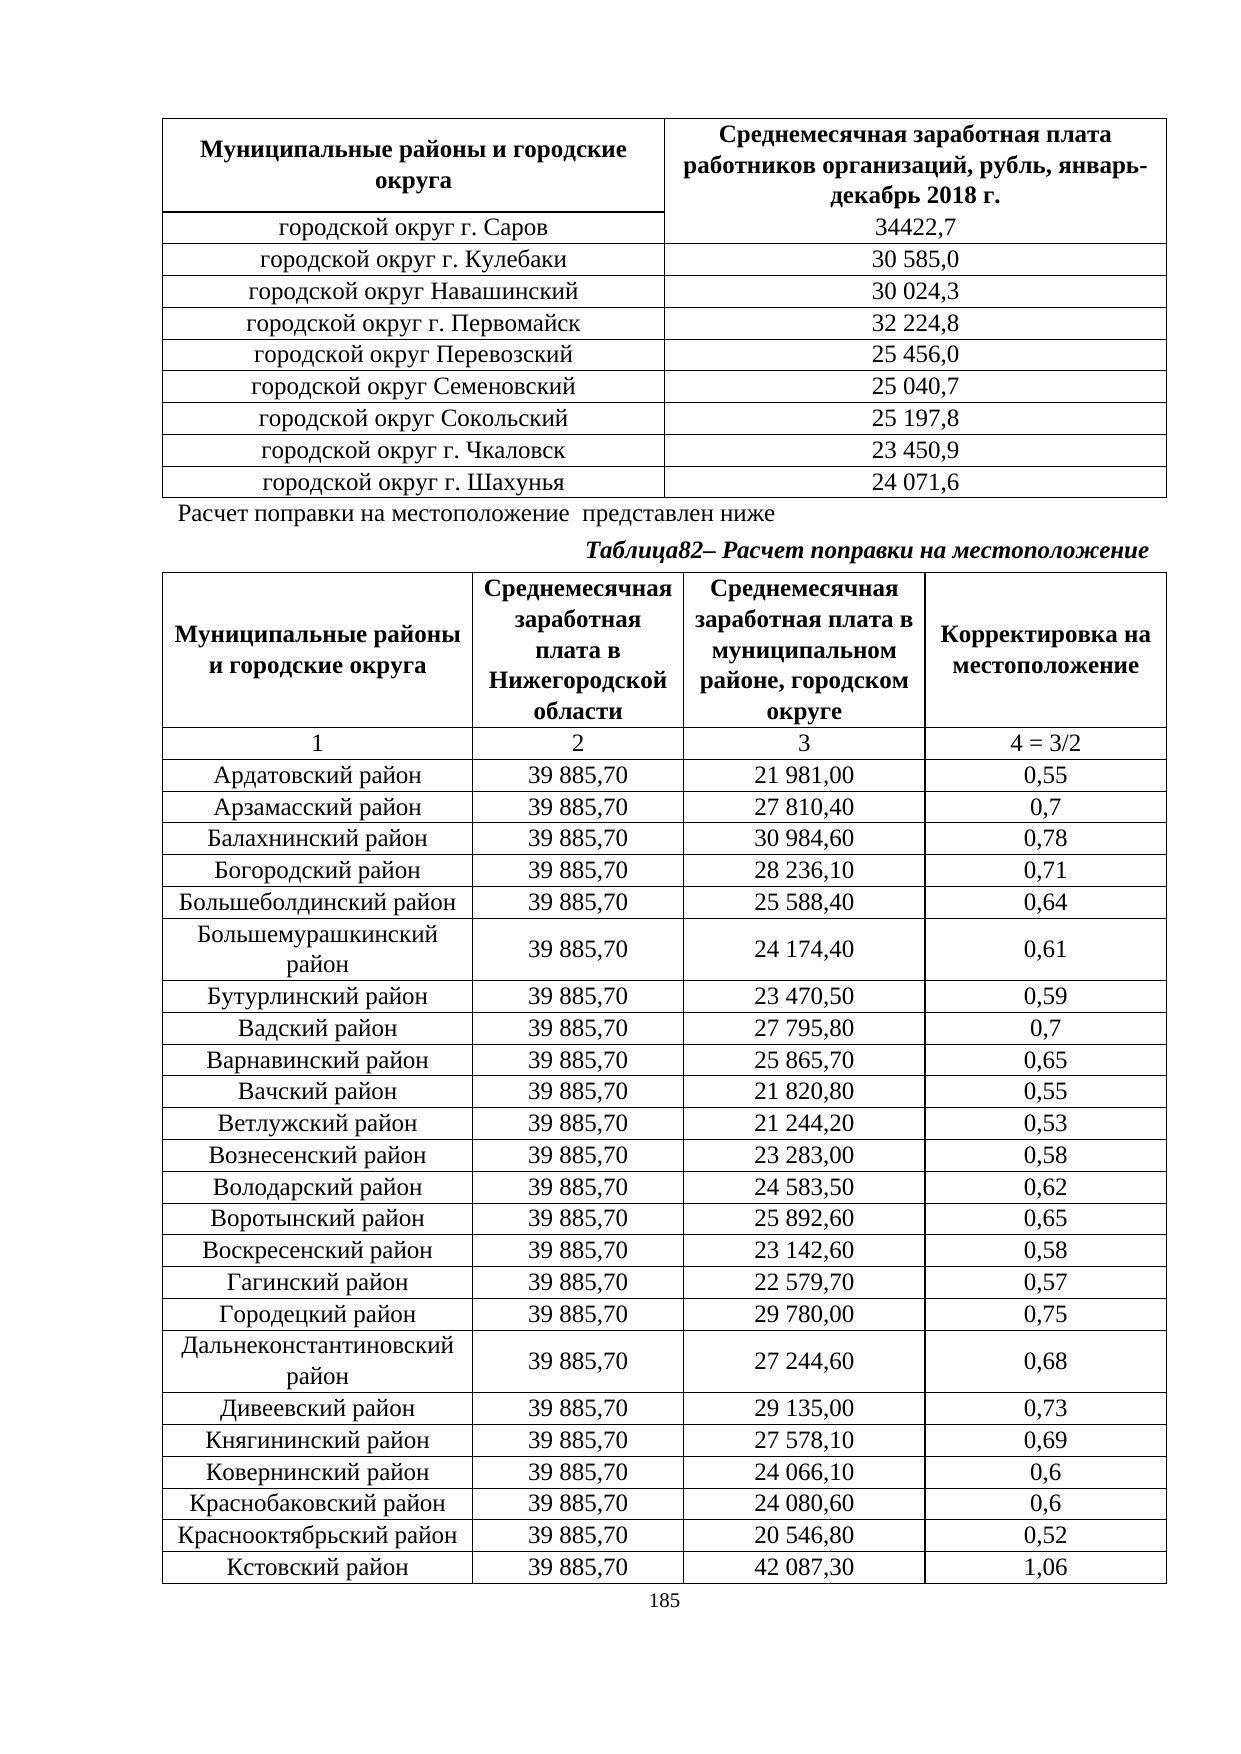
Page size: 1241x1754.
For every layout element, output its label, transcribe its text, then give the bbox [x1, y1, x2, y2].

table_cell 27 795,80 [684, 1013, 924, 1044]
table_cell 25 588,40 [684, 887, 924, 918]
table_cell Гагинский район [163, 1267, 472, 1298]
table_cell городской округ г. Кулебаки [163, 244, 664, 275]
table_cell 39 885,70 [473, 1204, 683, 1234]
table_cell Кстовский район [163, 1552, 472, 1583]
table_cell 3 [684, 728, 924, 759]
table_cell 39 885,70 [473, 1552, 683, 1583]
table_cell 39 885,70 [473, 1045, 683, 1075]
table_cell 24 071,6 [665, 467, 1166, 497]
table_cell 39 885,70 [473, 919, 683, 980]
table_cell 20 546,80 [684, 1520, 924, 1551]
table_cell Воротынский район [163, 1204, 472, 1234]
table_cell 21 981,00 [684, 760, 924, 791]
table_cell 0,73 [926, 1393, 1166, 1424]
table_cell 21 244,20 [684, 1108, 924, 1139]
table_cell 0,55 [926, 760, 1166, 791]
table_cell Большемурашкинский район [163, 919, 472, 980]
table_cell 1,06 [926, 1552, 1166, 1583]
table_cell Ковернинский район [163, 1457, 472, 1487]
table_cell 0,69 [926, 1425, 1166, 1456]
table_cell 0,61 [926, 919, 1166, 980]
table_header Среднемесячная заработная плата работников организаций, рубль, январь-декабрь 2018 г. [665, 119, 1166, 211]
table_cell 27 244,60 [684, 1331, 924, 1392]
table_cell городской округ г. Первомайск [163, 308, 664, 338]
table_cell 25 865,70 [684, 1045, 924, 1075]
table_cell 39 885,70 [473, 823, 683, 854]
table_cell 25 197,8 [665, 403, 1166, 434]
table_cell городской округ Перевозский [163, 340, 664, 370]
table_cell 0,53 [926, 1108, 1166, 1139]
table_cell 23 470,50 [684, 981, 924, 1012]
table_cell 24 066,10 [684, 1457, 924, 1487]
table_cell Володарский район [163, 1172, 472, 1202]
table_cell Дивеевский район [163, 1393, 472, 1424]
table_cell Краснооктябрьский район [163, 1520, 472, 1551]
table_cell 29 780,00 [684, 1299, 924, 1329]
table_cell 27 810,40 [684, 792, 924, 822]
table_cell 25 040,7 [665, 371, 1166, 402]
table_cell 24 080,60 [684, 1489, 924, 1519]
table_cell городской округ г. Шахунья [163, 467, 664, 497]
table_cell 39 885,70 [473, 760, 683, 791]
table_cell 39 885,70 [473, 1489, 683, 1519]
table_cell 39 885,70 [473, 1457, 683, 1487]
table_cell 39 885,70 [473, 1076, 683, 1107]
table_cell 23 142,60 [684, 1235, 924, 1266]
table_cell Дальнеконстантиновский район [163, 1331, 472, 1392]
table_cell 0,68 [926, 1331, 1166, 1392]
table_cell городской округ Навашинский [163, 276, 664, 307]
table_cell Бутурлинский район [163, 981, 472, 1012]
table_cell Воскресенский район [163, 1235, 472, 1266]
table_cell 24 174,40 [684, 919, 924, 980]
table_cell Городецкий район [163, 1299, 472, 1329]
table_cell 39 885,70 [473, 1393, 683, 1424]
table_cell 30 984,60 [684, 823, 924, 854]
table_cell 0,58 [926, 1235, 1166, 1266]
table_cell Варнавинский район [163, 1045, 472, 1075]
table_cell Вачский район [163, 1076, 472, 1107]
table_cell 25 892,60 [684, 1204, 924, 1234]
table_cell Ветлужский район [163, 1108, 472, 1139]
table_header Среднемесячная заработная плата в Нижегородской области [473, 573, 683, 727]
table_cell Арзамасский район [163, 792, 472, 822]
table_cell Богородский район [163, 855, 472, 886]
table_cell 0,59 [926, 981, 1166, 1012]
table_cell 0,7 [926, 1013, 1166, 1044]
table_cell 0,62 [926, 1172, 1166, 1202]
table_cell Краснобаковский район [163, 1489, 472, 1519]
table_cell 39 885,70 [473, 887, 683, 918]
table_header Среднемесячная заработная плата в муниципальном районе, городском округе [684, 573, 924, 727]
table_cell 4 = 3/2 [926, 728, 1166, 759]
table_cell 0,55 [926, 1076, 1166, 1107]
table_cell 2 [473, 728, 683, 759]
table_cell 23 450,9 [665, 435, 1166, 466]
table_cell 24 583,50 [684, 1172, 924, 1202]
table_cell Княгининский район [163, 1425, 472, 1456]
table_cell 30 585,0 [665, 244, 1166, 275]
table_cell городской округ г. Саров [163, 213, 664, 243]
table_cell городской округ Семеновский [163, 371, 664, 402]
table_cell 28 236,10 [684, 855, 924, 886]
table_cell 39 885,70 [473, 1235, 683, 1266]
table_cell 39 885,70 [473, 1299, 683, 1329]
table_header Муниципальные районы и городские округа [163, 573, 472, 727]
table_cell городской округ г. Чкаловск [163, 435, 664, 466]
table_cell 0,6 [926, 1489, 1166, 1519]
table_cell 0,58 [926, 1140, 1166, 1171]
table_cell 39 885,70 [473, 1013, 683, 1044]
table_cell 34422,7 [665, 211, 1166, 243]
table_cell Балахнинский район [163, 823, 472, 854]
table_cell Вадский район [163, 1013, 472, 1044]
table_cell 39 885,70 [473, 1172, 683, 1202]
table_cell 0,75 [926, 1299, 1166, 1329]
table_cell 0,78 [926, 823, 1166, 854]
text Расчет поправки на местоположение представлен ниже [177, 498, 1152, 527]
table_cell 39 885,70 [473, 1331, 683, 1392]
table_cell 0,57 [926, 1267, 1166, 1298]
table_cell Большеболдинский район [163, 887, 472, 918]
table_cell 25 456,0 [665, 340, 1166, 370]
text Таблица82– Расчет поправки на местоположение [177, 535, 1152, 564]
table_header Корректировка на местоположение [926, 573, 1166, 727]
table_cell 0,65 [926, 1204, 1166, 1234]
table_cell 30 024,3 [665, 276, 1166, 307]
table_cell 39 885,70 [473, 1140, 683, 1171]
table_cell 21 820,80 [684, 1076, 924, 1107]
table_cell 22 579,70 [684, 1267, 924, 1298]
table_cell 39 885,70 [473, 981, 683, 1012]
table_cell 1 [163, 728, 472, 759]
table_cell Ардатовский район [163, 760, 472, 791]
table_cell 39 885,70 [473, 1425, 683, 1456]
table_cell 27 578,10 [684, 1425, 924, 1456]
table_cell 23 283,00 [684, 1140, 924, 1171]
table_cell городской округ Сокольский [163, 403, 664, 434]
table_cell 39 885,70 [473, 792, 683, 822]
table_cell 0,6 [926, 1457, 1166, 1487]
table_cell 39 885,70 [473, 1520, 683, 1551]
table_cell 39 885,70 [473, 855, 683, 886]
table_header Муниципальные районы и городские округа [163, 119, 664, 211]
table_cell Вознесенский район [163, 1140, 472, 1171]
table_cell 0,65 [926, 1045, 1166, 1075]
table_cell 0,71 [926, 855, 1166, 886]
table_cell 0,52 [926, 1520, 1166, 1551]
table_cell 0,64 [926, 887, 1166, 918]
table_cell 0,7 [926, 792, 1166, 822]
table_cell 39 885,70 [473, 1267, 683, 1298]
table_cell 32 224,8 [665, 308, 1166, 338]
table_cell 42 087,30 [684, 1552, 924, 1583]
table_cell 39 885,70 [473, 1108, 683, 1139]
table_cell 29 135,00 [684, 1393, 924, 1424]
